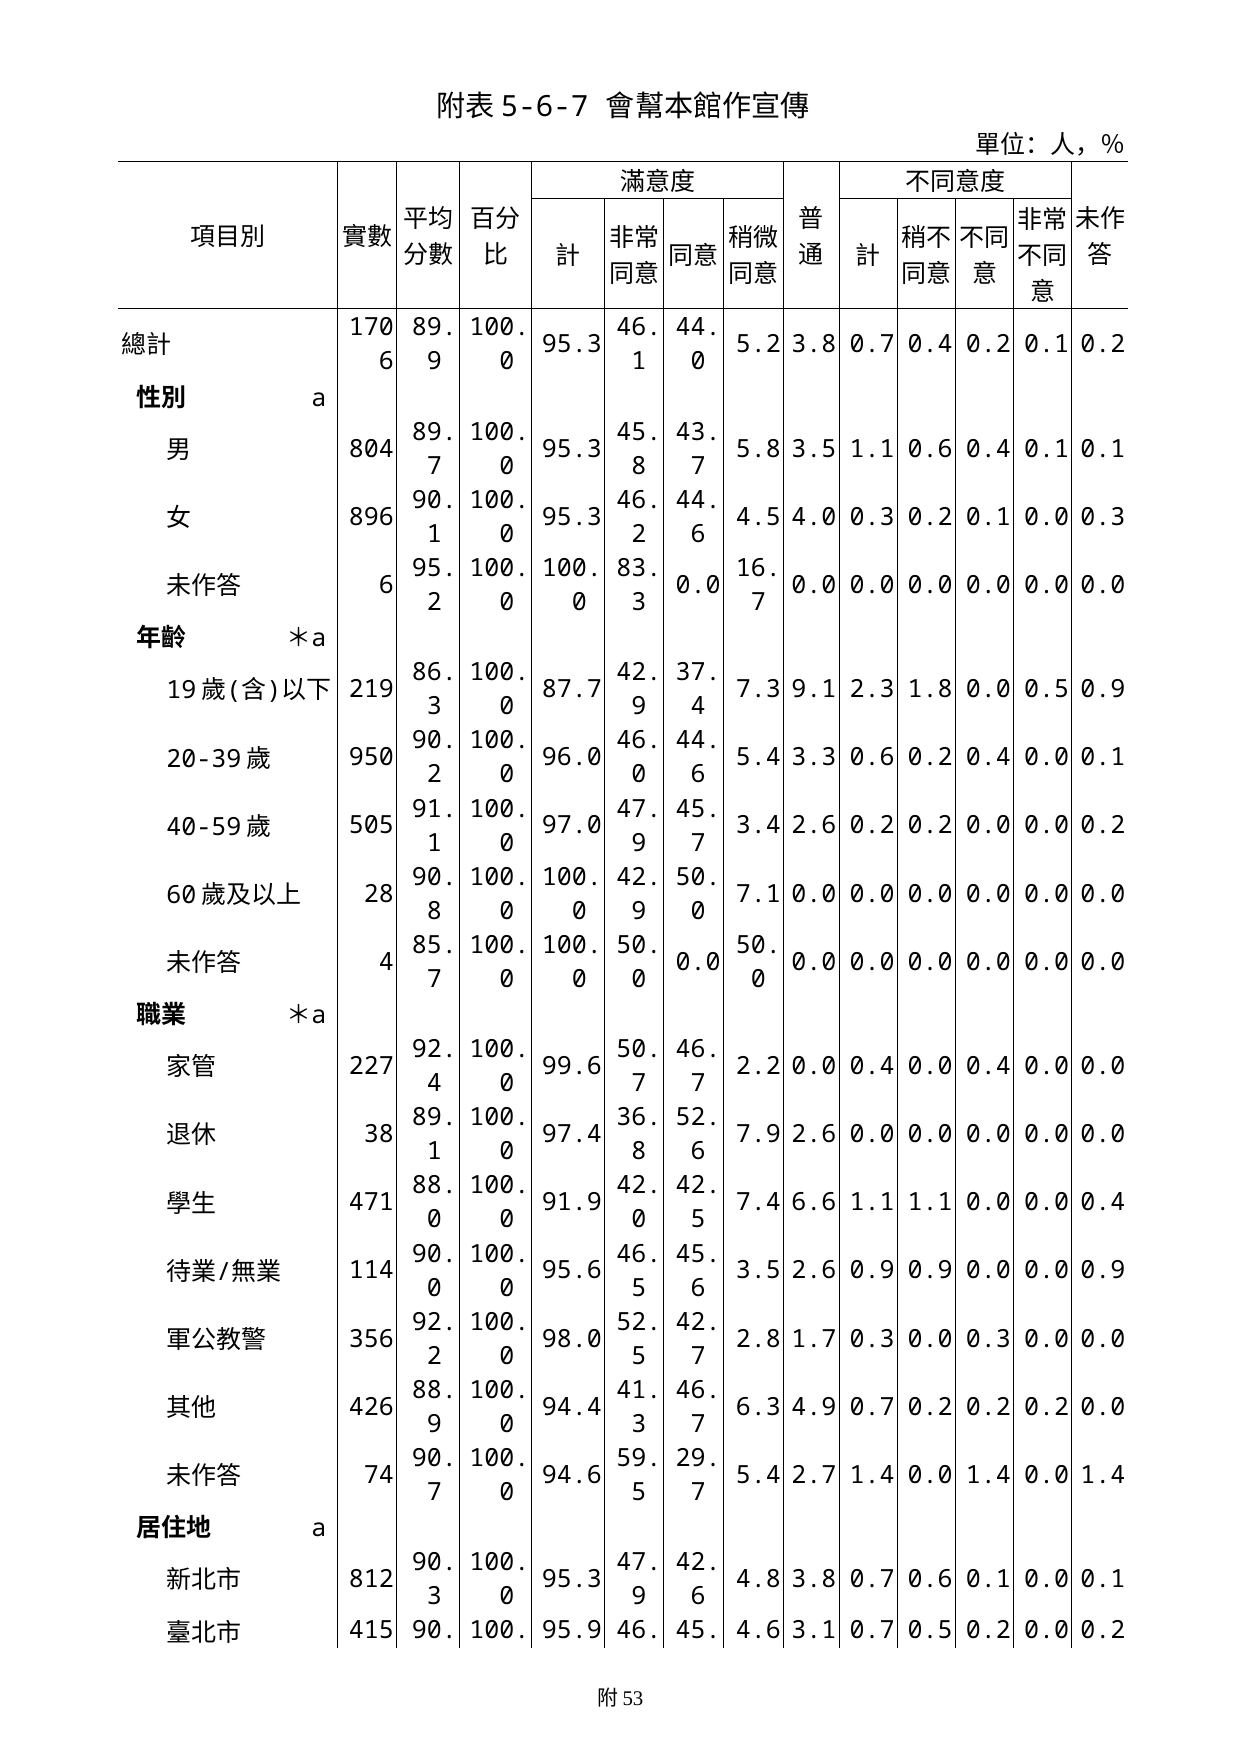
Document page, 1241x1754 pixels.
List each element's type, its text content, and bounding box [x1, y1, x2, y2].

table_cell 42.0 [605, 1167, 663, 1235]
table_cell 2.6 [784, 790, 839, 858]
table_cell 0.9 [1072, 654, 1128, 722]
table_cell [397, 377, 459, 413]
table_cell 100.0 [460, 858, 531, 926]
table_cell 0.0 [898, 926, 955, 994]
table_cell 50.0 [724, 926, 783, 994]
table_cell 4.0 [784, 481, 839, 549]
table_cell 46.0 [605, 722, 663, 790]
table_cell 46.7 [664, 1371, 723, 1439]
table_cell 3.4 [724, 790, 783, 858]
table_cell 1.4 [840, 1440, 897, 1508]
table_cell 90.2 [397, 722, 459, 790]
table_cell 896 [338, 481, 396, 549]
table_cell 學生 [118, 1167, 337, 1235]
table_cell 92.4 [397, 1031, 459, 1099]
table_cell 86.3 [397, 654, 459, 722]
table_cell 0.0 [956, 1235, 1013, 1303]
table_cell 0.0 [1072, 858, 1128, 926]
table_cell [1072, 1508, 1128, 1544]
table_cell 平均分數 [397, 162, 459, 308]
table_cell 7.1 [724, 858, 783, 926]
table_cell 0.7 [840, 309, 897, 377]
table_cell 46.7 [664, 1031, 723, 1099]
table_cell 0.4 [956, 1031, 1013, 1099]
table_cell 43.7 [664, 413, 723, 481]
table_cell 227 [338, 1031, 396, 1099]
table_cell 0.0 [840, 1099, 897, 1167]
table_cell 0.0 [1014, 550, 1071, 618]
table_cell 46.1 [605, 309, 663, 377]
table_cell 50.0 [664, 858, 723, 926]
table_cell 114 [338, 1235, 396, 1303]
table_cell [532, 995, 604, 1031]
table_cell 45.8 [605, 413, 663, 481]
table_cell 100.0 [460, 926, 531, 994]
table_cell 未作答 [118, 1440, 337, 1508]
table_cell 2.6 [784, 1099, 839, 1167]
table_cell 50.0 [605, 926, 663, 994]
table_cell 415 [338, 1612, 396, 1648]
table_cell 3.1 [784, 1612, 839, 1648]
table_cell [898, 618, 955, 654]
table_cell 0.1 [956, 481, 1013, 549]
table_cell 總計 [118, 309, 337, 377]
table_cell 100.0 [460, 654, 531, 722]
table_cell 0.0 [898, 858, 955, 926]
table_cell 男 [118, 413, 337, 481]
table_cell 0.2 [898, 481, 955, 549]
table_cell [898, 995, 955, 1031]
table_cell 46.5 [605, 1235, 663, 1303]
table_cell 9.1 [784, 654, 839, 722]
table_cell 0.9 [898, 1235, 955, 1303]
table_cell [840, 1508, 897, 1544]
table_cell 0.0 [898, 1303, 955, 1371]
table_cell 7.3 [724, 654, 783, 722]
table_cell 0.0 [1014, 1544, 1071, 1612]
table_cell 4.8 [724, 1544, 783, 1612]
table_cell 職業 ＊a [118, 995, 337, 1031]
table_cell 0.0 [784, 858, 839, 926]
table_cell 0.1 [1014, 309, 1071, 377]
table_cell 46. [605, 1612, 663, 1648]
table_cell 0.5 [898, 1612, 955, 1648]
table_cell 0.0 [898, 550, 955, 618]
table_cell 100.0 [460, 1544, 531, 1612]
table_cell 5.4 [724, 722, 783, 790]
table_cell 0.2 [898, 1371, 955, 1439]
table_cell [460, 1508, 531, 1544]
table_cell 0.0 [840, 550, 897, 618]
table_cell 45.6 [664, 1235, 723, 1303]
table_cell 3.5 [724, 1235, 783, 1303]
table_cell 426 [338, 1371, 396, 1439]
table_cell 50.7 [605, 1031, 663, 1099]
table_cell 88.9 [397, 1371, 459, 1439]
table_cell [664, 377, 723, 413]
table_cell 6 [338, 550, 396, 618]
table_cell 44.6 [664, 481, 723, 549]
table_cell [956, 995, 1013, 1031]
table_cell [724, 618, 783, 654]
table_cell 100.0 [460, 1099, 531, 1167]
table_cell 6.3 [724, 1371, 783, 1439]
table_cell 0.4 [840, 1031, 897, 1099]
table_cell 未作答 [1072, 162, 1128, 308]
table_cell 0.4 [1072, 1167, 1128, 1235]
table_cell 5.8 [724, 413, 783, 481]
table_cell 0.0 [840, 926, 897, 994]
table_cell 20-39歲 [118, 722, 337, 790]
table_cell 4.6 [724, 1612, 783, 1648]
table_cell 稍微同意 [724, 199, 783, 308]
table_cell [605, 377, 663, 413]
table_cell 0.0 [956, 926, 1013, 994]
table_cell 新北市 [118, 1544, 337, 1612]
table_cell 100.0 [460, 1371, 531, 1439]
table_cell 居住地 a [118, 1508, 337, 1544]
table_cell [460, 377, 531, 413]
table_cell 計 [840, 199, 897, 308]
table_cell 60歲及以上 [118, 858, 337, 926]
table_cell 0.6 [840, 722, 897, 790]
table_cell 1.4 [956, 1440, 1013, 1508]
table_cell [956, 1508, 1013, 1544]
table_cell 0.0 [1072, 1303, 1128, 1371]
table_cell 91.1 [397, 790, 459, 858]
table_cell 95.3 [532, 1544, 604, 1612]
table_cell 87.7 [532, 654, 604, 722]
table_cell [605, 1508, 663, 1544]
table_cell 83.3 [605, 550, 663, 618]
table_cell 7.4 [724, 1167, 783, 1235]
table_cell [1072, 995, 1128, 1031]
table_cell 41.3 [605, 1371, 663, 1439]
table_cell [338, 618, 396, 654]
table_cell 0.2 [1072, 790, 1128, 858]
table_cell 95.9 [532, 1612, 604, 1648]
table_cell 100.0 [460, 413, 531, 481]
table_cell 年齡 ＊a [118, 618, 337, 654]
table_cell 0.3 [956, 1303, 1013, 1371]
table_cell 94.6 [532, 1440, 604, 1508]
table_cell [460, 618, 531, 654]
table_cell 42.9 [605, 858, 663, 926]
table_cell [1014, 995, 1071, 1031]
table_cell 非常不同意 [1014, 199, 1071, 308]
table_cell [784, 377, 839, 413]
table_cell 0.0 [898, 1099, 955, 1167]
table_cell 1.1 [840, 413, 897, 481]
table_cell 0.0 [956, 654, 1013, 722]
table_cell [956, 618, 1013, 654]
table_cell 0.2 [1014, 1371, 1071, 1439]
table_cell [338, 377, 396, 413]
table_cell 0.1 [1072, 413, 1128, 481]
table_cell 0.0 [1072, 1099, 1128, 1167]
table_cell 3.5 [784, 413, 839, 481]
table_cell [840, 995, 897, 1031]
table_cell 7.9 [724, 1099, 783, 1167]
table_cell [1014, 618, 1071, 654]
table_cell 0.4 [956, 413, 1013, 481]
table_cell 0.0 [1072, 1371, 1128, 1439]
table_cell 100.0 [532, 926, 604, 994]
table_cell 89.1 [397, 1099, 459, 1167]
table_cell 505 [338, 790, 396, 858]
table_cell 46.2 [605, 481, 663, 549]
table_cell 0.0 [1014, 1235, 1071, 1303]
table_cell 100.0 [460, 1303, 531, 1371]
table_cell 0.6 [898, 1544, 955, 1612]
table_cell 42.7 [664, 1303, 723, 1371]
table_cell 0.0 [956, 1167, 1013, 1235]
table_cell 0.9 [840, 1235, 897, 1303]
table_cell 0.0 [956, 858, 1013, 926]
table_cell 0.0 [956, 1099, 1013, 1167]
table_cell [840, 618, 897, 654]
table_cell 4.5 [724, 481, 783, 549]
table_cell 219 [338, 654, 396, 722]
table_cell 2.8 [724, 1303, 783, 1371]
table_cell 2.7 [784, 1440, 839, 1508]
table_cell 95.3 [532, 481, 604, 549]
table_cell 0.3 [840, 481, 897, 549]
table_cell 普通 [784, 162, 839, 308]
table_cell 59.5 [605, 1440, 663, 1508]
table_cell 37.4 [664, 654, 723, 722]
table_cell 812 [338, 1544, 396, 1612]
table_cell 未作答 [118, 926, 337, 994]
table_cell 0.0 [840, 858, 897, 926]
table_cell 0.7 [840, 1612, 897, 1648]
table_cell 90.3 [397, 1544, 459, 1612]
table_cell 0.3 [840, 1303, 897, 1371]
table_cell 項目別 [118, 162, 337, 308]
table_cell 44.0 [664, 309, 723, 377]
table_cell 臺北市 [118, 1612, 337, 1648]
table_cell 36.8 [605, 1099, 663, 1167]
table_cell 94.4 [532, 1371, 604, 1439]
table_cell 0.2 [956, 1371, 1013, 1439]
table_cell 804 [338, 413, 396, 481]
table_cell 29.7 [664, 1440, 723, 1508]
table_cell 97.4 [532, 1099, 604, 1167]
table_cell 52.6 [664, 1099, 723, 1167]
table_cell 0.0 [664, 926, 723, 994]
table_cell 0.0 [1014, 1031, 1071, 1099]
table_cell [338, 1508, 396, 1544]
table_cell 4.9 [784, 1371, 839, 1439]
table_cell 待業/無業 [118, 1235, 337, 1303]
table_cell [532, 377, 604, 413]
table_cell 單位：人，％ [118, 125, 1128, 161]
table_cell 1.8 [898, 654, 955, 722]
table_cell 100.0 [460, 481, 531, 549]
table_cell 471 [338, 1167, 396, 1235]
table_cell 100.0 [460, 550, 531, 618]
table_cell 稍不同意 [898, 199, 955, 308]
table_cell [784, 995, 839, 1031]
table_cell 0.1 [956, 1544, 1013, 1612]
table_cell 同意 [664, 199, 723, 308]
table_cell 軍公教警 [118, 1303, 337, 1371]
table_cell 1706 [338, 309, 396, 377]
table_cell 0.0 [1014, 790, 1071, 858]
table_cell [898, 1508, 955, 1544]
table_cell 0.7 [840, 1544, 897, 1612]
table_cell 40-59歲 [118, 790, 337, 858]
table_cell 0.1 [1072, 1544, 1128, 1612]
table_cell 百分比 [460, 162, 531, 308]
table_cell 45. [664, 1612, 723, 1648]
table_cell [460, 995, 531, 1031]
table_cell 2.2 [724, 1031, 783, 1099]
table_cell 0.2 [1072, 1612, 1128, 1648]
table_cell [605, 618, 663, 654]
table_cell 42.9 [605, 654, 663, 722]
table_cell 85.7 [397, 926, 459, 994]
table_cell 0.0 [1014, 1612, 1071, 1648]
table_cell 實數 [338, 162, 396, 308]
table_cell [1072, 377, 1128, 413]
table_cell 100.0 [532, 550, 604, 618]
table_cell 0.3 [1072, 481, 1128, 549]
table_cell 95.6 [532, 1235, 604, 1303]
table_cell 1.7 [784, 1303, 839, 1371]
table_cell 0.0 [1014, 926, 1071, 994]
table_cell 0.5 [1014, 654, 1071, 722]
table_cell 0.6 [898, 413, 955, 481]
table_cell 1.4 [1072, 1440, 1128, 1508]
table_cell 45.7 [664, 790, 723, 858]
table_cell [397, 618, 459, 654]
table_cell [664, 618, 723, 654]
table_cell 0.0 [784, 926, 839, 994]
table_cell 100.0 [460, 1235, 531, 1303]
table_cell 3.8 [784, 1544, 839, 1612]
table_cell 42.6 [664, 1544, 723, 1612]
table_cell 5.2 [724, 309, 783, 377]
table_cell [840, 377, 897, 413]
table_cell 不同意 [956, 199, 1013, 308]
table_cell [1072, 618, 1128, 654]
table_cell 91.9 [532, 1167, 604, 1235]
table_cell 950 [338, 722, 396, 790]
table_cell [397, 1508, 459, 1544]
table_cell 90.1 [397, 481, 459, 549]
table_cell 0.2 [898, 722, 955, 790]
table_cell 0.2 [956, 309, 1013, 377]
table_cell 100.0 [460, 1167, 531, 1235]
table_cell 0.0 [898, 1031, 955, 1099]
table_cell 90.8 [397, 858, 459, 926]
table_cell 28 [338, 858, 396, 926]
table_cell 100.0 [532, 858, 604, 926]
table_cell [664, 995, 723, 1031]
table_cell 0.0 [1072, 1031, 1128, 1099]
table_cell 0.2 [1072, 309, 1128, 377]
table_cell 38 [338, 1099, 396, 1167]
table_cell 5.4 [724, 1440, 783, 1508]
table_cell [956, 377, 1013, 413]
table_cell 42.5 [664, 1167, 723, 1235]
table_cell 2.6 [784, 1235, 839, 1303]
table_cell 性別 a [118, 377, 337, 413]
table_cell 92.2 [397, 1303, 459, 1371]
table_cell 100.0 [460, 1440, 531, 1508]
table_cell 非常同意 [605, 199, 663, 308]
table_cell [724, 377, 783, 413]
table_cell 95.2 [397, 550, 459, 618]
table_cell 100.0 [460, 722, 531, 790]
table_cell 0.0 [1014, 481, 1071, 549]
table_cell 90.0 [397, 1235, 459, 1303]
table_cell 16.7 [724, 550, 783, 618]
table_cell 退休 [118, 1099, 337, 1167]
table_cell 100. [460, 1612, 531, 1648]
table_cell 0.2 [840, 790, 897, 858]
table_cell 88.0 [397, 1167, 459, 1235]
table_cell 52.5 [605, 1303, 663, 1371]
table_cell 356 [338, 1303, 396, 1371]
table_cell 0.2 [956, 1612, 1013, 1648]
table_cell 89.7 [397, 413, 459, 481]
table_cell 0.0 [1014, 1167, 1071, 1235]
table_cell 98.0 [532, 1303, 604, 1371]
table_cell 97.0 [532, 790, 604, 858]
table_cell 44.6 [664, 722, 723, 790]
table_cell [724, 995, 783, 1031]
table_cell 89.9 [397, 309, 459, 377]
table_cell 0.2 [898, 790, 955, 858]
table_cell 3.8 [784, 309, 839, 377]
table_cell [1014, 377, 1071, 413]
table_cell 0.4 [898, 309, 955, 377]
table_cell 不同意度 [840, 162, 1071, 198]
table_cell [532, 618, 604, 654]
table_cell 其他 [118, 1371, 337, 1439]
table_cell 0.9 [1072, 1235, 1128, 1303]
table_cell 19歲(含)以下 [118, 654, 337, 722]
table_cell 0.0 [784, 1031, 839, 1099]
table_cell 100.0 [460, 1031, 531, 1099]
table_cell 95.3 [532, 413, 604, 481]
table_cell 1.1 [840, 1167, 897, 1235]
table_cell 0.0 [1014, 1440, 1071, 1508]
table_cell 90.7 [397, 1440, 459, 1508]
table_cell 0.0 [1014, 722, 1071, 790]
table_cell 0.1 [1014, 413, 1071, 481]
table_cell 0.0 [898, 1440, 955, 1508]
table_cell 家管 [118, 1031, 337, 1099]
table_cell 0.4 [956, 722, 1013, 790]
table_cell [338, 995, 396, 1031]
table_cell 0.0 [956, 550, 1013, 618]
table_cell 90. [397, 1612, 459, 1648]
table_cell 0.0 [1014, 858, 1071, 926]
table_cell [784, 618, 839, 654]
table_cell [664, 1508, 723, 1544]
table_cell 滿意度 [532, 162, 783, 198]
table_cell 0.1 [1072, 722, 1128, 790]
table_cell 100.0 [460, 309, 531, 377]
table_cell 0.0 [1072, 550, 1128, 618]
table_cell 47.9 [605, 790, 663, 858]
table_cell 96.0 [532, 722, 604, 790]
table_cell [784, 1508, 839, 1544]
table_cell [898, 377, 955, 413]
table_cell 計 [532, 199, 604, 308]
table_cell 100.0 [460, 790, 531, 858]
table_cell 0.7 [840, 1371, 897, 1439]
table_header 附表5-6-7 會幫本館作宣傳 [118, 82, 1128, 124]
table_cell 1.1 [898, 1167, 955, 1235]
table_cell 0.0 [784, 550, 839, 618]
table_cell 女 [118, 481, 337, 549]
table_cell 0.0 [1014, 1303, 1071, 1371]
table_cell [605, 995, 663, 1031]
table_cell 0.0 [1014, 1099, 1071, 1167]
table_cell 3.3 [784, 722, 839, 790]
table_cell [1014, 1508, 1071, 1544]
table_cell 未作答 [118, 550, 337, 618]
table_cell 0.0 [1072, 926, 1128, 994]
table_cell 0.0 [956, 790, 1013, 858]
table_cell 6.6 [784, 1167, 839, 1235]
table_cell 47.9 [605, 1544, 663, 1612]
table_cell [532, 1508, 604, 1544]
table_cell [724, 1508, 783, 1544]
table_cell 2.3 [840, 654, 897, 722]
table_cell 4 [338, 926, 396, 994]
table_cell 95.3 [532, 309, 604, 377]
table_cell 99.6 [532, 1031, 604, 1099]
table_cell 0.0 [664, 550, 723, 618]
table_cell [397, 995, 459, 1031]
table_cell 74 [338, 1440, 396, 1508]
